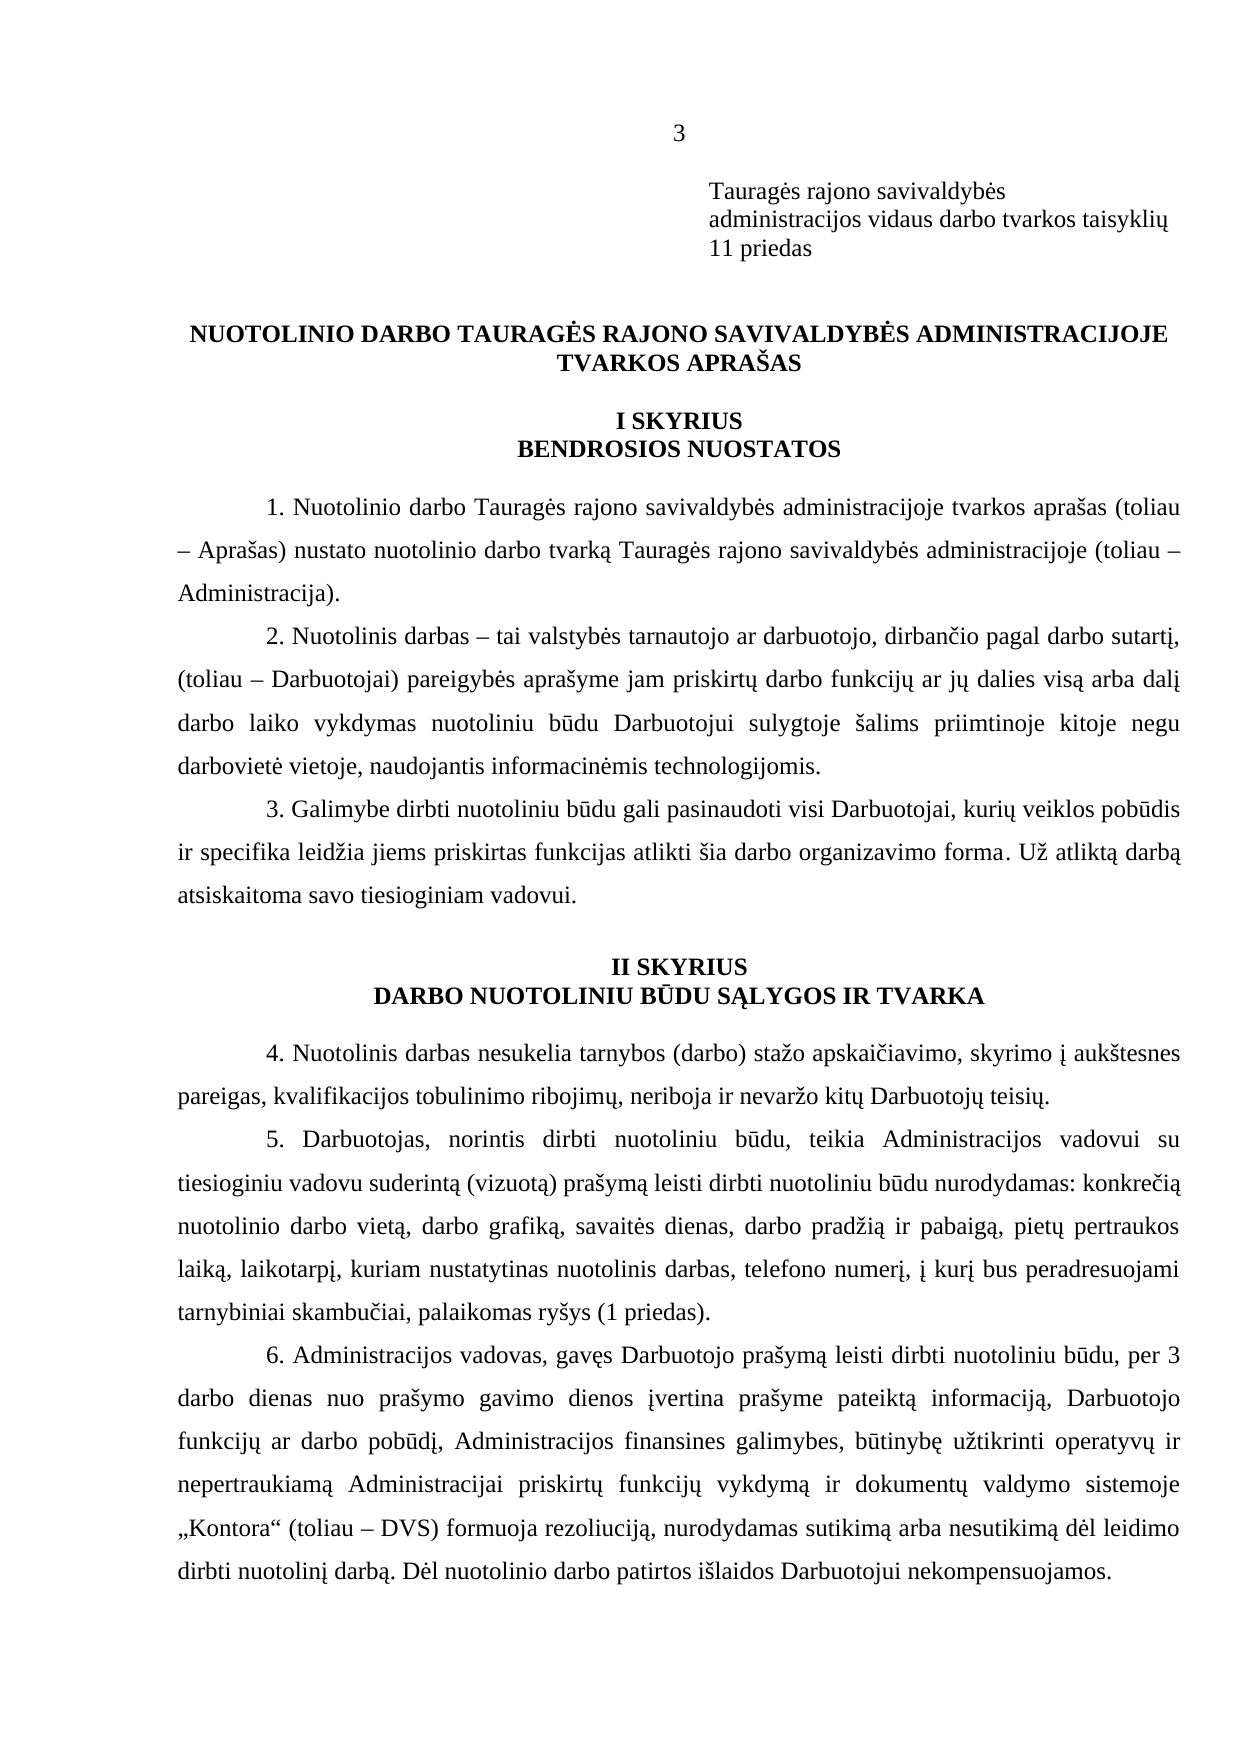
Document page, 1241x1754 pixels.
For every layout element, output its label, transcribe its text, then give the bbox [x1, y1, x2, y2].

text Tauragės rajono savivaldybės [177, 176, 1181, 204]
text 6. Administracijos vadovas, gavęs Darbuotojo prašymą leisti dirbti nuotoliniu būdu, per 3 darbo dienas nuo prašymo gavimo dienos įvertina prašyme pateiktą informaciją, Darbuotojo funkcijų ar darbo pobūdį, Administracijos finansines galimybes, būtinybę užtikrinti operatyvų ir nepertraukiamą Administracijai priskirtų funkcijų vykdymą ir dokumentų valdymo sistemoje „Kontora“ (toliau – DVS) formuoja rezoliuciją, nurodydamas sutikimą arba nesutikimą dėl leidimo dirbti nuotolinį darbą. Dėl nuotolinio darbo patirtos išlaidos Darbuotojui nekompensuojamos. [177, 1340, 1181, 1584]
text I SKYRIUS [177, 406, 1181, 434]
text BENDROSIOS NUOSTATOS [177, 434, 1181, 463]
text II SKYRIUS [177, 952, 1181, 981]
text DARBO NUOTOLINIU BŪDU SĄLYGOS IR TVARKA [177, 981, 1181, 1009]
text 1. Nuotolinio darbo Tauragės rajono savivaldybės administracijoje tvarkos aprašas (toliau – Aprašas) nustato nuotolinio darbo tvarką Tauragės rajono savivaldybės administracijoje (toliau – Administracija). [177, 492, 1181, 607]
text 3. Galimybe dirbti nuotoliniu būdu gali pasinaudoti visi Darbuotojai, kurių veiklos pobūdis ir specifika leidžia jiems priskirtas funkcijas atlikti šia darbo organizavimo forma. Už atliktą darbą atsiskaitoma savo tiesioginiam vadovui. [177, 794, 1181, 909]
text NUOTOLINIO DARBO TAURAGĖS RAJONO SAVIVALDYBĖS ADMINISTRACIJOJE TVARKOS APRAŠAS [177, 319, 1181, 377]
text 5. Darbuotojas, norintis dirbti nuotoliniu būdu, teikia Administracijos vadovui su tiesioginiu vadovu suderintą (vizuotą) prašymą leisti dirbti nuotoliniu būdu nurodydamas: konkrečią nuotolinio darbo vietą, darbo grafiką, savaitės dienas, darbo pradžią ir pabaigą, pietų pertraukos laiką, laikotarpį, kuriam nustatytinas nuotolinis darbas, telefono numerį, į kurį bus peradresuojami tarnybiniai skambučiai, palaikomas ryšys (1 priedas). [177, 1124, 1181, 1326]
text 4. Nuotolinis darbas nesukelia tarnybos (darbo) stažo apskaičiavimo, skyrimo į aukštesnes pareigas, kvalifikacijos tobulinimo ribojimų, neriboja ir nevaržo kitų Darbuotojų teisių. [177, 1038, 1181, 1110]
text administracijos vidaus darbo tvarkos taisyklių [177, 204, 1181, 233]
text 2. Nuotolinis darbas – tai valstybės tarnautojo ar darbuotojo, dirbančio pagal darbo sutartį, (toliau – Darbuotojai) pareigybės aprašyme jam priskirtų darbo funkcijų ar jų dalies visą arba dalį darbo laiko vykdymas nuotoliniu būdu Darbuotojui sulygtoje šalims priimtinoje kitoje negu darbovietė vietoje, naudojantis informacinėmis technologijomis. [177, 621, 1181, 779]
text 11 priedas [177, 233, 1181, 262]
